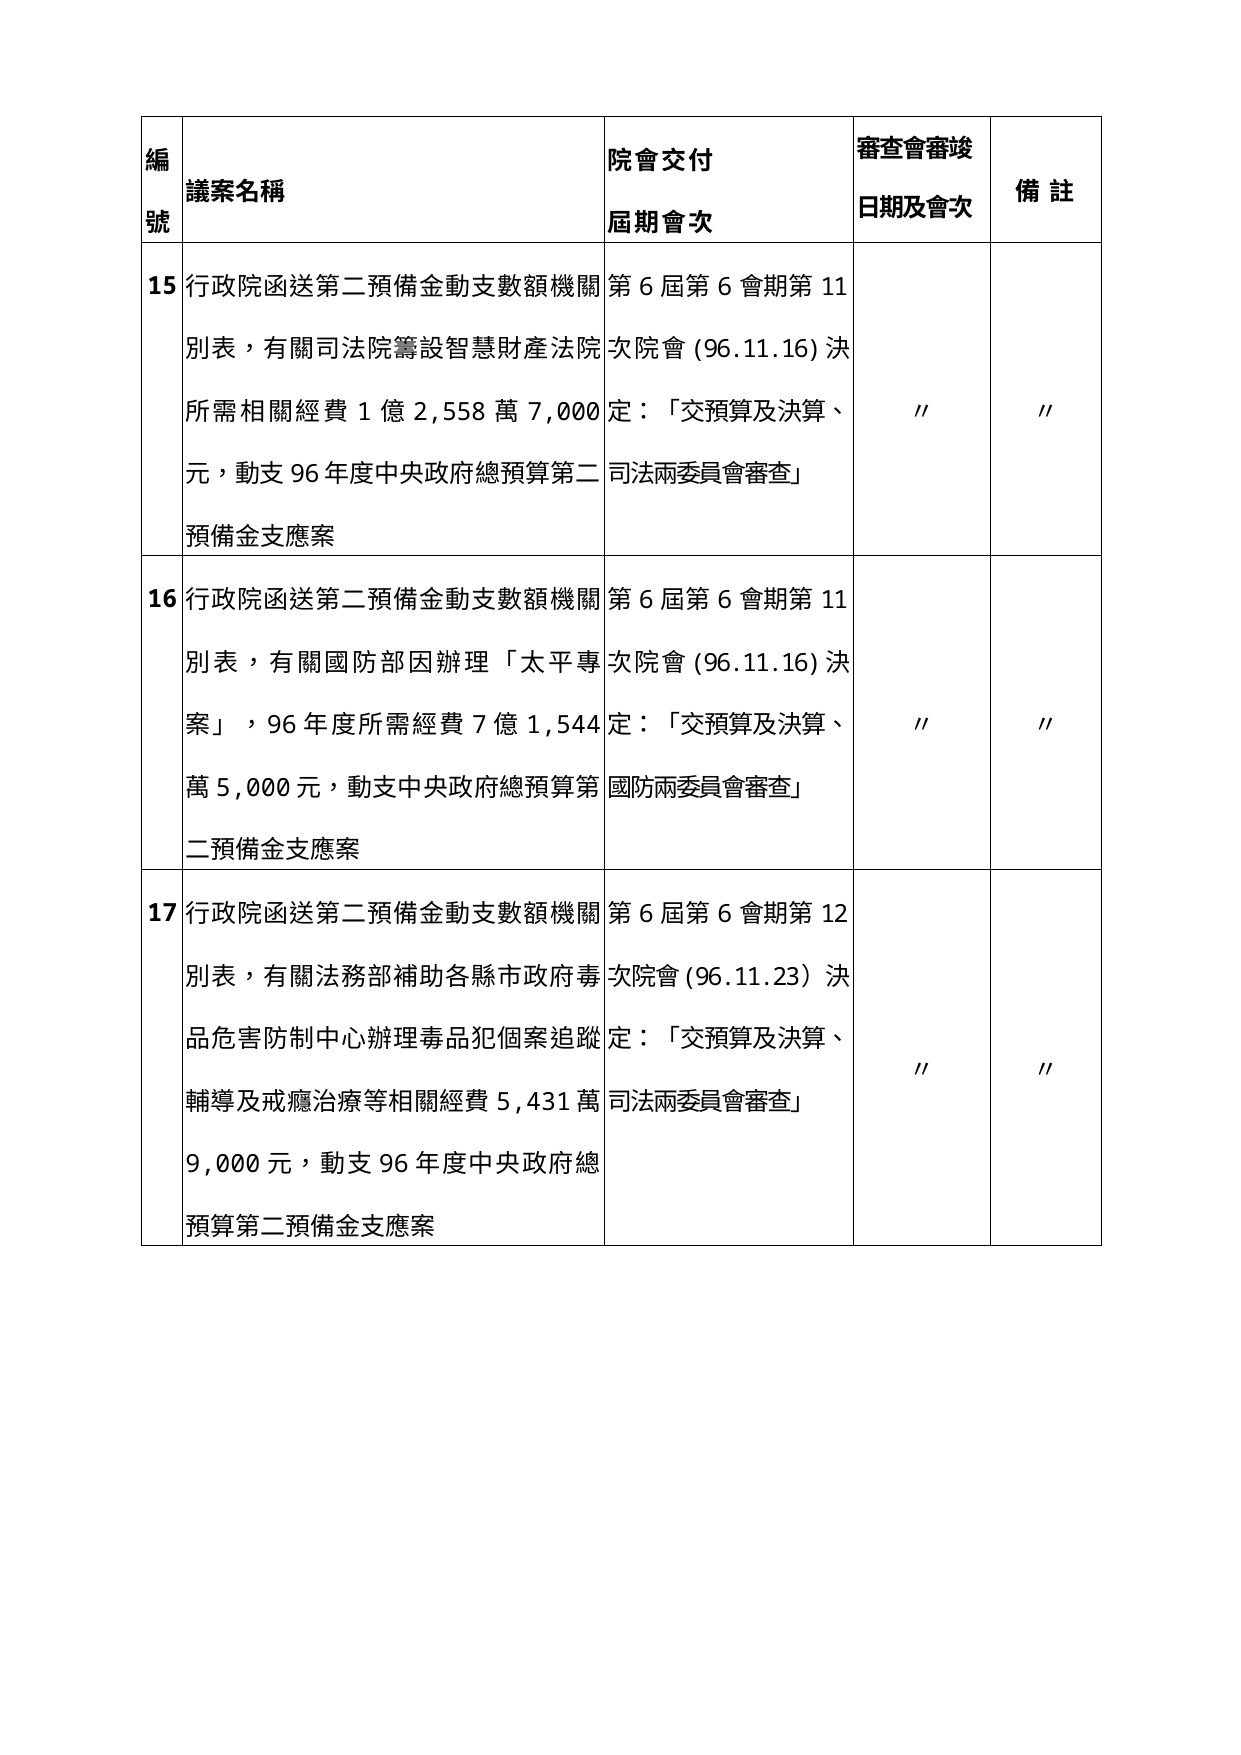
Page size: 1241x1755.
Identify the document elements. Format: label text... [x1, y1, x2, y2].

table_cell 第6屆第6會期第11次院會(96.11.16)決定：「交預算及決算、司法兩委員會審查」 [605, 243, 853, 555]
table_header 院會交付 屆期會次 [605, 117, 853, 242]
table_cell 行政院函送第二預備金動支數額機關別表，有關司法院籌設智慧財產法院所需相關經費1億2,558萬7,000元，動支96年度中央政府總預算第二預備金支應案 [183, 243, 604, 555]
table_cell 16 [142, 556, 182, 869]
table_header 審查會審竣 日期及會次 [854, 117, 990, 242]
table_header 備 註 [991, 117, 1101, 242]
table_cell 〃 [991, 556, 1101, 869]
table_cell 第6屆第6會期第12次院會(96.11.23）決定：「交預算及決算、司法兩委員會審查」 [605, 870, 853, 1245]
table_cell 17 [142, 870, 182, 1245]
table_cell 〃 [854, 556, 990, 869]
table_cell 行政院函送第二預備金動支數額機關別表，有關法務部補助各縣市政府毒品危害防制中心辦理毒品犯個案追蹤輔導及戒癮治療等相關經費5,431萬9,000元，動支96年度中央政府總預算第二預備金支應案 [183, 870, 604, 1245]
table_cell 〃 [854, 870, 990, 1245]
table_header 議案名稱 [183, 117, 604, 242]
table_cell 第6屆第6會期第11次院會(96.11.16)決定：「交預算及決算、國防兩委員會審查」 [605, 556, 853, 869]
table_cell 〃 [991, 870, 1101, 1245]
table_cell 〃 [991, 243, 1101, 555]
table_cell 行政院函送第二預備金動支數額機關別表，有關國防部因辦理「太平專案」，96年度所需經費7億1,544萬5,000元，動支中央政府總預算第二預備金支應案 [183, 556, 604, 869]
table_cell 15 [142, 243, 182, 555]
table_cell 〃 [854, 243, 990, 555]
table_header 編 號 [142, 117, 182, 242]
